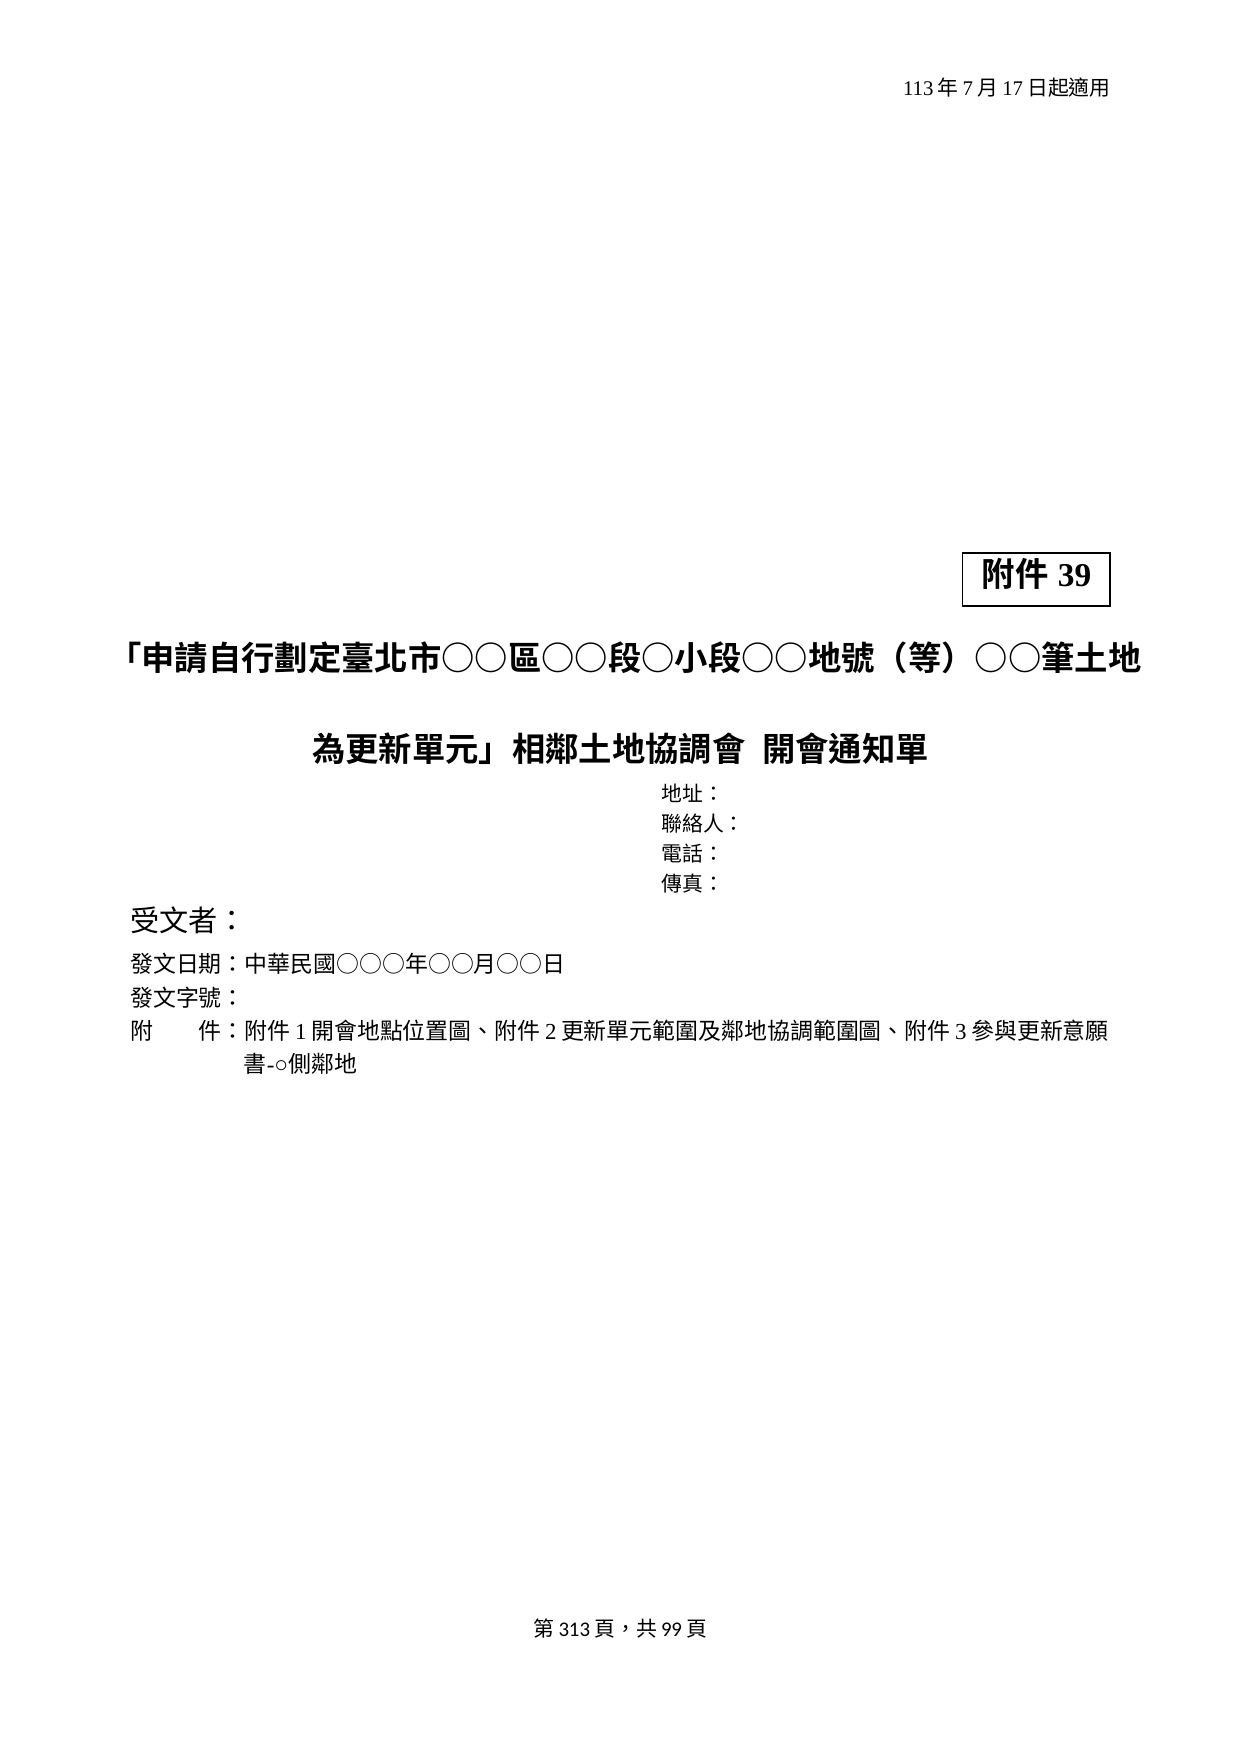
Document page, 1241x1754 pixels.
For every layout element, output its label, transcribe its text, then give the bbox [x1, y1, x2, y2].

text 「申請自行劃定臺北市○○區○○段○小段○○地號（等）○○筆土地 [92, 614, 1148, 677]
text 傳真： [661, 868, 1112, 898]
text 受文者： [130, 898, 1110, 940]
text 為更新單元」相鄰土地協調會 開會通知單 [92, 705, 1110, 768]
text 聯絡人： [661, 807, 1112, 837]
text 電話： [661, 837, 1112, 868]
text 附 件：附件1開會地點位置圖、附件2更新單元範圍及鄰地協調範圍圖、附件3參與更新意願書-○側鄰地 [130, 1013, 1110, 1079]
text 地址： [661, 777, 1112, 807]
text 發文日期：中華民國○○○年○○月○○日 [130, 946, 1110, 979]
text 發文字號： [130, 979, 1110, 1013]
